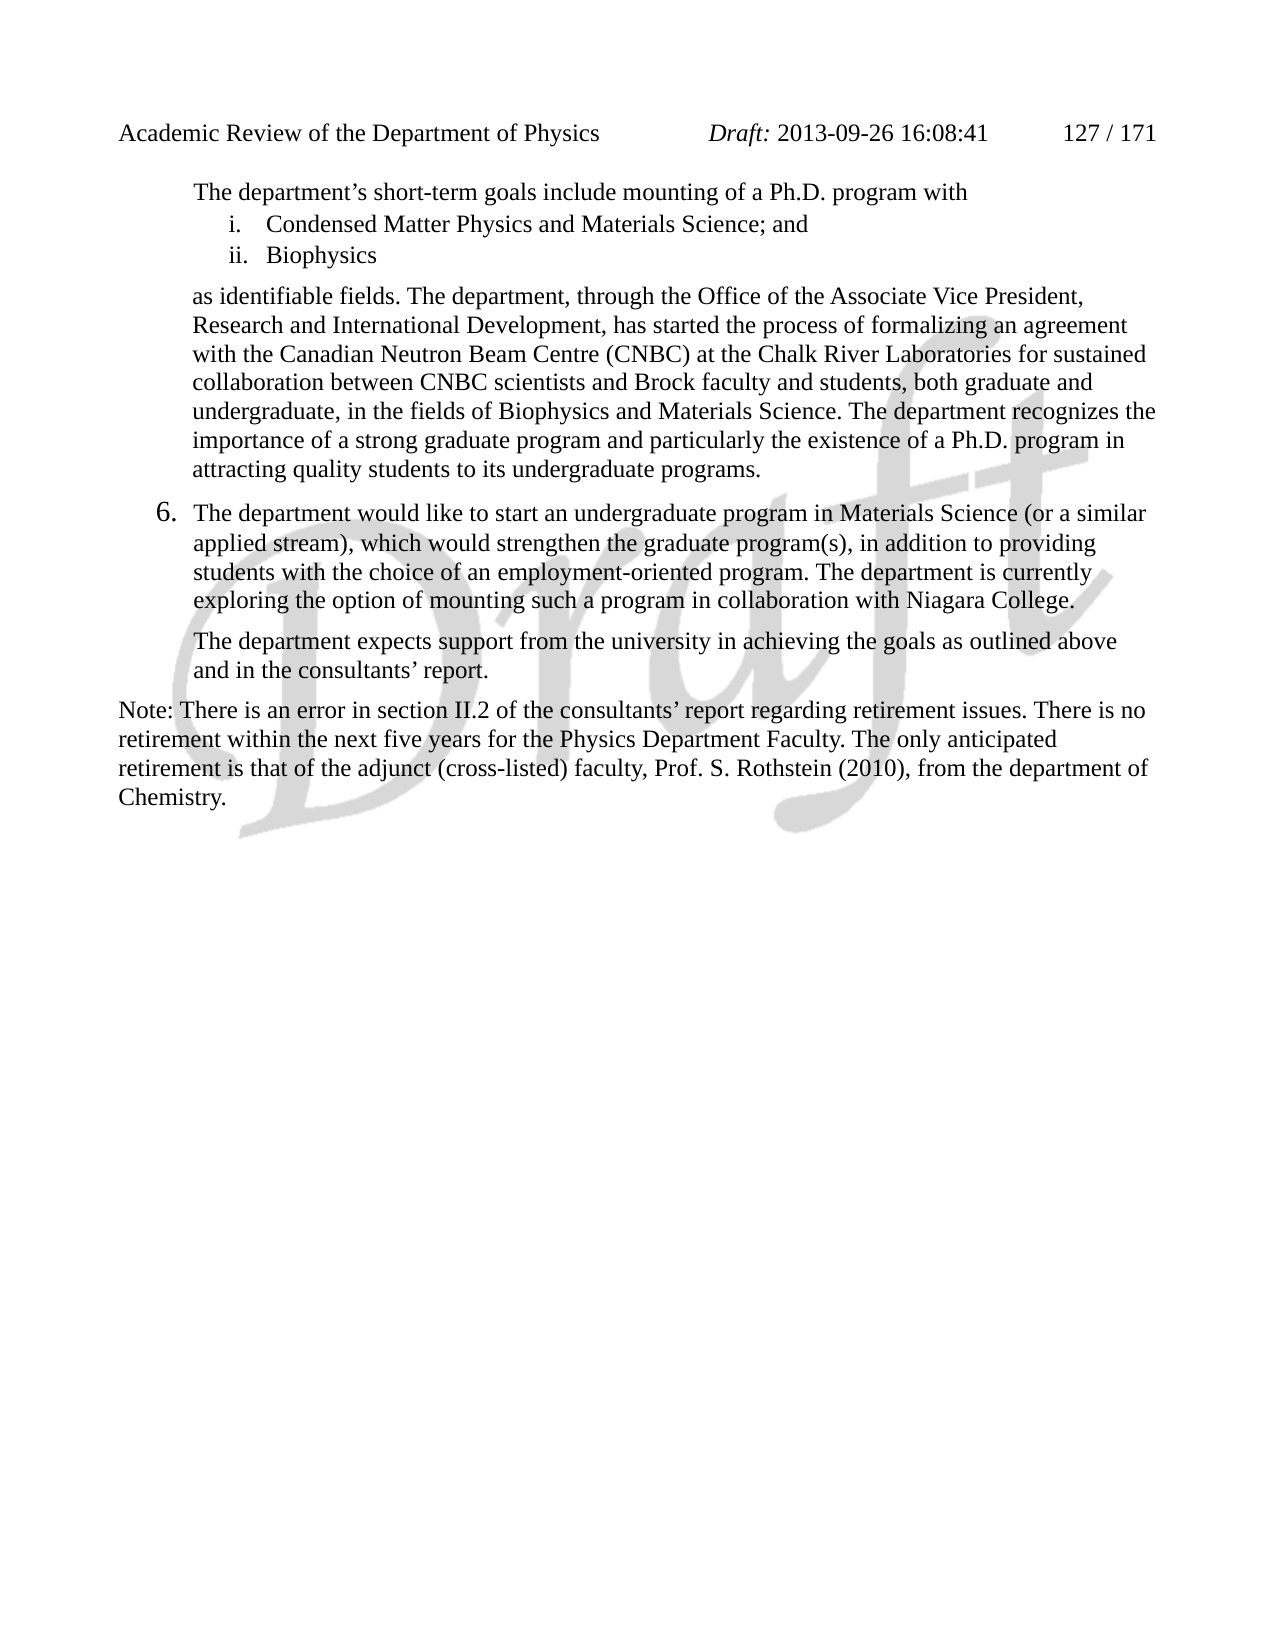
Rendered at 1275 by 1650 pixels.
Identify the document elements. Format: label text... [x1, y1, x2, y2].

list Biophysics [228, 240, 1157, 269]
list The department would like to start an undergraduate program in Materials Science (or a similar applied stream), which would strengthen the graduate program(s), in addition to providing students with the choice of an employment-oriented program. The department is currently exploring the option of mounting such a program in collaboration with Niagara College. [156, 494, 1157, 614]
picture [118, 118, 1157, 696]
list Condensed Matter Physics and Materials Science; and [228, 209, 1157, 237]
list The department’s short-term goals include mounting of a Ph.D. program with [156, 177, 1157, 206]
text Note: There is an error in section II.2 of the consultants’ report regarding retirement issues. There is no retirement within the next five years for the Physics Department Faculty. The only anticipated retirement is that of the adjunct (cross-listed) faculty, Prof. S. Rothstein (2010), from the department of Chemistry. [118, 696, 1157, 811]
list as identifiable fields. The department, through the Office of the Associate Vice President, Research and International Development, has started the process of formalizing an agreement with the Canadian Neutron Beam Centre (CNBC) at the Chalk River Laboratories for sustained collaboration between CNBC scientists and Brock faculty and students, both graduate and undergraduate, in the fields of Biophysics and Materials Science. The department recognizes the importance of a strong graduate program and particularly the existence of a Ph.D. program in attracting quality students to its undergraduate programs. [192, 281, 1157, 482]
list The department expects support from the university in achieving the goals as outlined above and in the consultants’ report. [156, 626, 1157, 684]
picture [118, 811, 1157, 1532]
